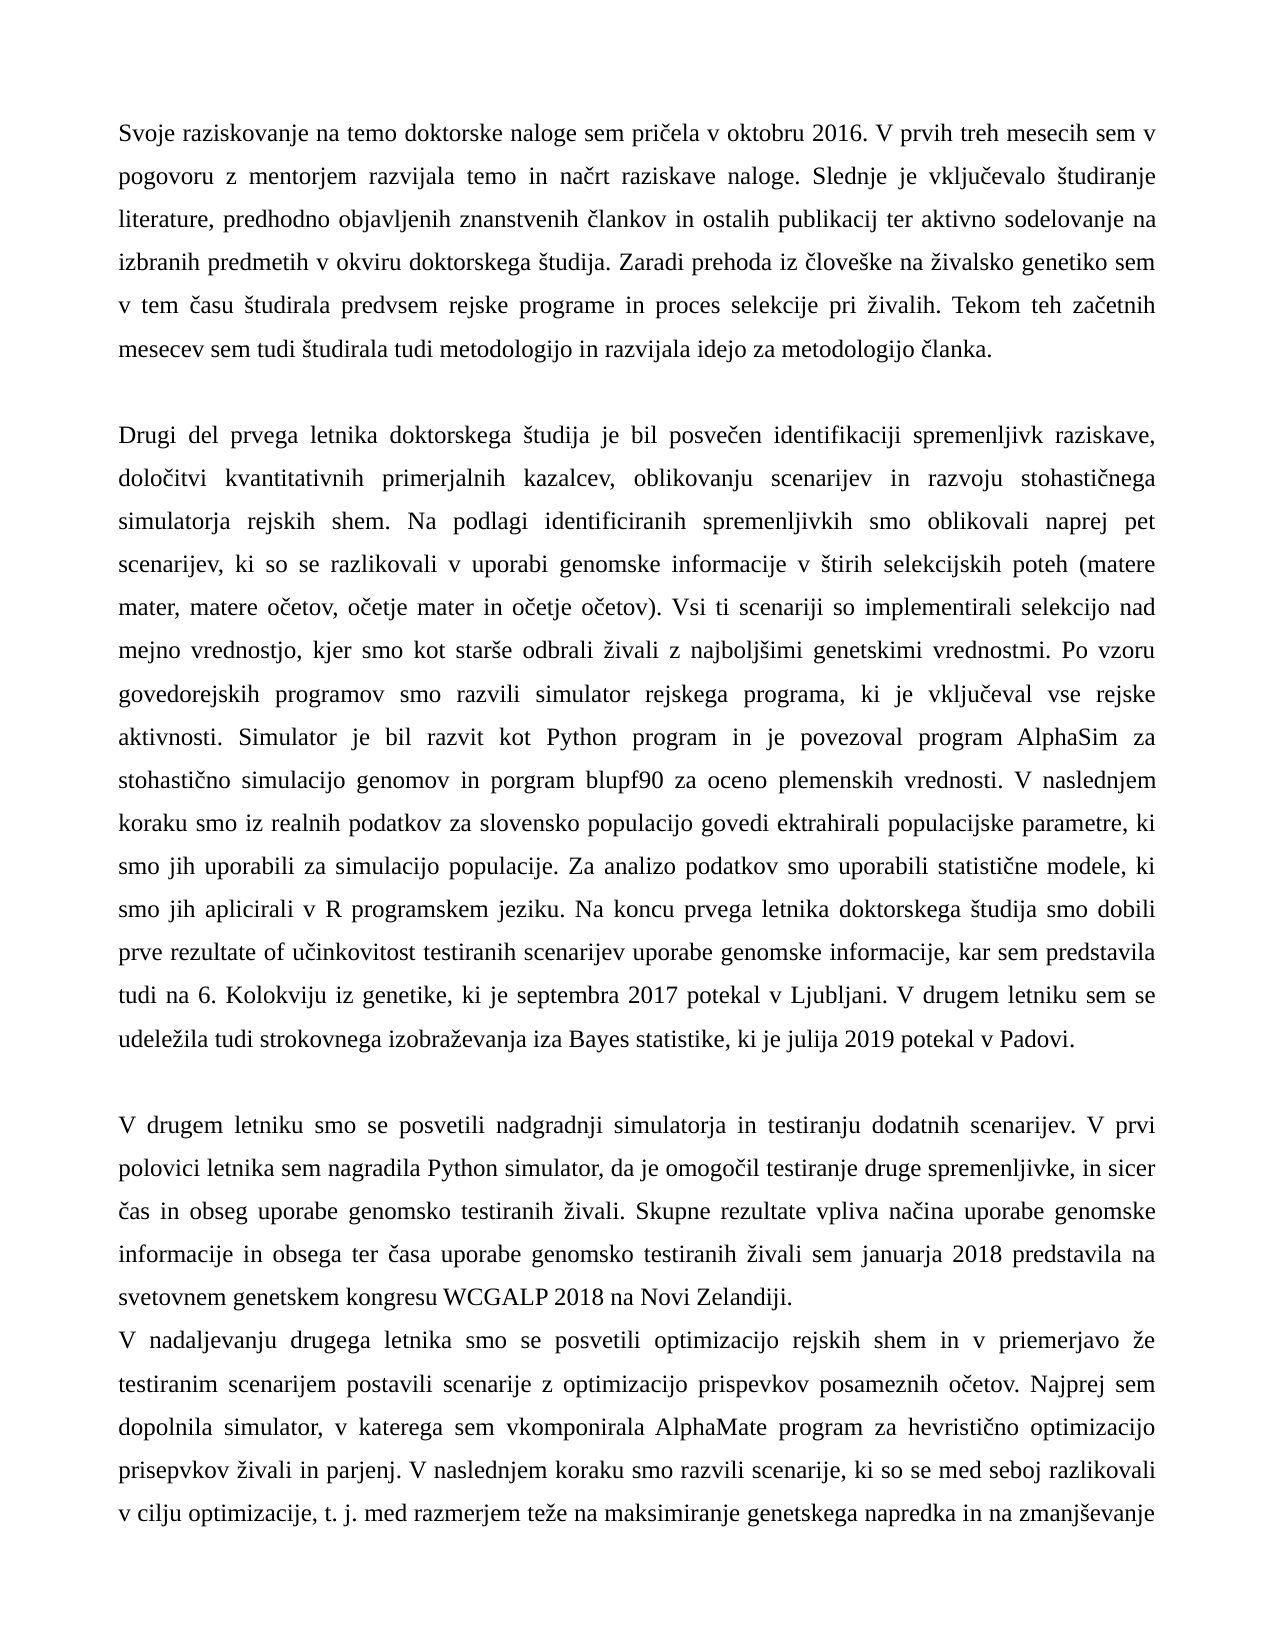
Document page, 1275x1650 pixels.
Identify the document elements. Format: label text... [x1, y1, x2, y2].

text Drugi del prvega letnika doktorskega študija je bil posvečen identifikaciji spremenljivk raziskave, določitvi kvantitativnih primerjalnih kazalcev, oblikovanju scenarijev in razvoju stohastičnega simulatorja rejskih shem. Na podlagi identificiranih spremenljivkih smo oblikovali naprej pet scenarijev, ki so se razlikovali v uporabi genomske informacije v štirih selekcijskih poteh (matere mater, matere očetov, očetje mater in očetje očetov). Vsi ti scenariji so implementirali selekcijo nad mejno vrednostjo, kjer smo kot starše odbrali živali z najboljšimi genetskimi vrednostmi. Po vzoru govedorejskih programov smo razvili simulator rejskega programa, ki je vključeval vse rejske aktivnosti. Simulator je bil razvit kot Python program in je povezoval program AlphaSim za stohastično simulacijo genomov in porgram blupf90 za oceno plemenskih vrednosti. V naslednjem koraku smo iz realnih podatkov za slovensko populacijo govedi ektrahirali populacijske parametre, ki smo jih uporabili za simulacijo populacije. Za analizo podatkov smo uporabili statistične modele, ki smo jih aplicirali v R programskem jeziku. Na koncu prvega letnika doktorskega študija smo dobili prve rezultate of učinkovitost testiranih scenarijev uporabe genomske informacije, kar sem predstavila tudi na 6. Kolokviju iz genetike, ki je septembra 2017 potekal v Ljubljani. V drugem letniku sem se udeležila tudi strokovnega izobraževanja iza Bayes statistike, ki je julija 2019 potekal v Padovi. [118, 420, 1157, 1052]
text V drugem letniku smo se posvetili nadgradnji simulatorja in testiranju dodatnih scenarijev. V prvi polovici letnika sem nagradila Python simulator, da je omogočil testiranje druge spremenljivke, in sicer čas in obseg uporabe genomsko testiranih živali. Skupne rezultate vpliva načina uporabe genomske informacije in obsega ter časa uporabe genomsko testiranih živali sem januarja 2018 predstavila na svetovnem genetskem kongresu WCGALP 2018 na Novi Zelandiji. [118, 1110, 1157, 1311]
text V nadaljevanju drugega letnika smo se posvetili optimizacijo rejskih shem in v priemerjavo že testiranim scenarijem postavili scenarije z optimizacijo prispevkov posameznih očetov. Najprej sem dopolnila simulator, v katerega sem vkomponirala AlphaMate program za hevristično optimizacijo prisepvkov živali in parjenj. V naslednjem koraku smo razvili scenarije, ki so se med seboj razlikovali v cilju optimizacije, t. j. med razmerjem teže na maksimiranje genetskega napredka in na zmanjševanje [118, 1326, 1157, 1527]
text Svoje raziskovanje na temo doktorske naloge sem pričela v oktobru 2016. V prvih treh mesecih sem v pogovoru z mentorjem razvijala temo in načrt raziskave naloge. Slednje je vključevalo študiranje literature, predhodno objavljenih znanstvenih člankov in ostalih publikacij ter aktivno sodelovanje na izbranih predmetih v okviru doktorskega študija. Zaradi prehoda iz človeške na živalsko genetiko sem v tem času študirala predvsem rejske programe in proces selekcije pri živalih. Tekom teh začetnih mesecev sem tudi študirala tudi metodologijo in razvijala idejo za metodologijo članka. [118, 118, 1157, 362]
